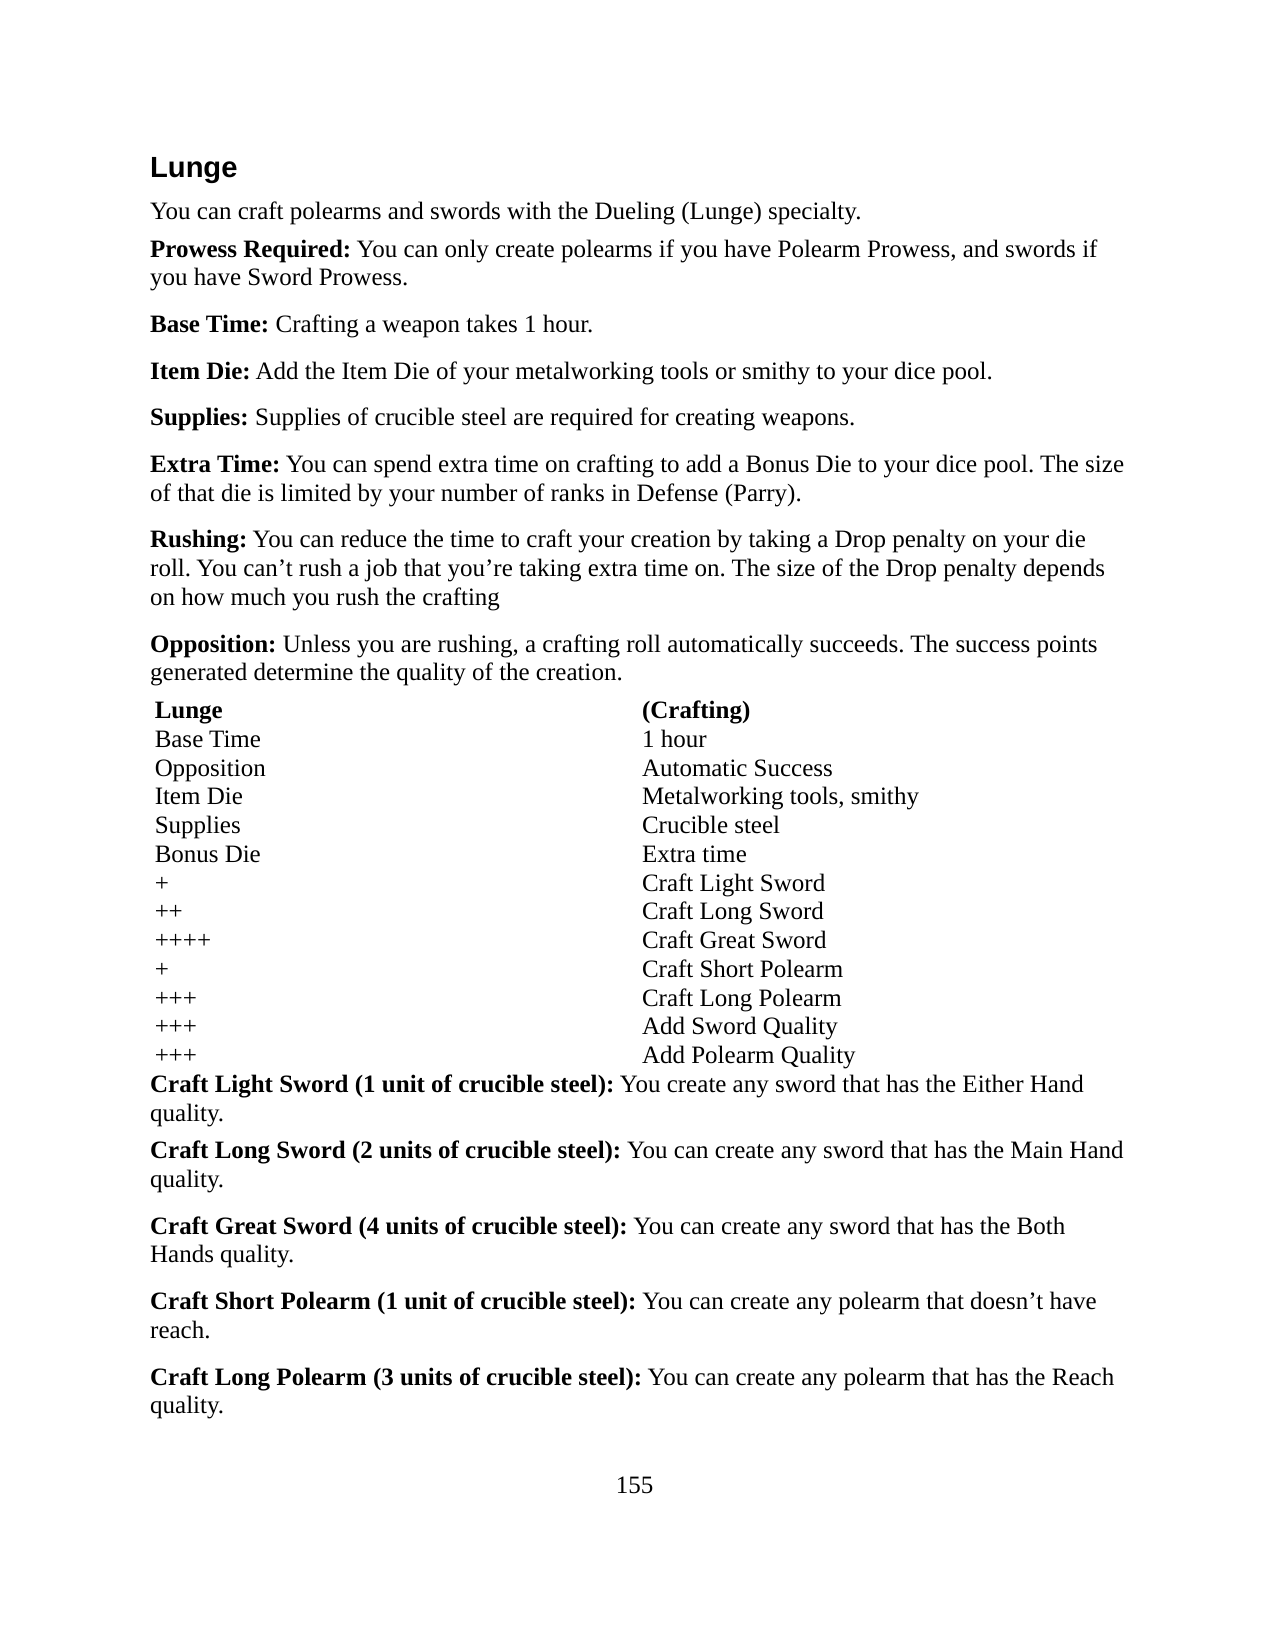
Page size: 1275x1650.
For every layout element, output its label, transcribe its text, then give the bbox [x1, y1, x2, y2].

table_cell Metalworking tools, smithy [638, 781, 1125, 810]
text Supplies: Supplies of crucible steel are required for creating weapons. [150, 402, 1125, 431]
table_cell Opposition [150, 753, 637, 781]
text You can craft polearms and swords with the Dueling (Lunge) specialty. [150, 196, 1125, 225]
text Craft Short Polearm (1 unit of crucible steel): You can create any polearm that doesn’t have reach. [150, 1286, 1125, 1344]
table_header Lunge [150, 695, 637, 724]
text Base Time: Crafting a weapon takes 1 hour. [150, 309, 1125, 338]
text Extra Time: You can spend extra time on crafting to add a Bonus Die to your dice pool. The size of that die is limited by your number of ranks in Defense (Parry). [150, 449, 1125, 507]
table_cell Bonus Die [150, 839, 637, 868]
text Rushing: You can reduce the time to craft your creation by taking a Drop penalty on your die roll. You can’t rush a job that you’re taking extra time on. The size of the Drop penalty depends on how much you rush the crafting [150, 524, 1125, 611]
table_cell Craft Long Sword [638, 896, 1125, 925]
table_cell 1 hour [638, 724, 1125, 753]
table_header (Crafting) [638, 695, 1125, 724]
table_cell ++++ [150, 925, 637, 954]
text Craft Great Sword (4 units of crucible steel): You can create any sword that has the Both Hands quality. [150, 1211, 1125, 1268]
table_cell Craft Long Polearm [638, 983, 1125, 1011]
table_cell + [150, 954, 637, 983]
table_cell +++ [150, 983, 637, 1011]
text Prowess Required: You can only create polearms if you have Polearm Prowess, and swords if you have Sword Prowess. [150, 234, 1125, 291]
table_cell + [150, 868, 637, 896]
text Craft Long Sword (2 units of crucible steel): You can create any sword that has the Main Hand quality. [150, 1135, 1125, 1193]
text Craft Long Polearm (3 units of crucible steel): You can create any polearm that has the Reach quality. [150, 1362, 1125, 1419]
table_cell Base Time [150, 724, 637, 753]
table_cell Add Sword Quality [638, 1011, 1125, 1040]
text Item Die: Add the Item Die of your metalworking tools or smithy to your dice pool. [150, 356, 1125, 384]
table_cell +++ [150, 1040, 637, 1069]
subtitle Lunge [150, 150, 1125, 183]
table_cell Item Die [150, 781, 637, 810]
text Opposition: Unless you are rushing, a crafting roll automatically succeeds. The success points generated determine the quality of the creation. [150, 629, 1125, 686]
table_cell Extra time [638, 839, 1125, 868]
table_cell Craft Light Sword [638, 868, 1125, 896]
text Craft Light Sword (1 unit of crucible steel): You create any sword that has the Either Hand quality. [150, 1069, 1125, 1126]
table_cell +++ [150, 1011, 637, 1040]
table_cell Supplies [150, 810, 637, 839]
table_cell Add Polearm Quality [638, 1040, 1125, 1069]
table_cell Craft Great Sword [638, 925, 1125, 954]
table_cell ++ [150, 896, 637, 925]
table_cell Automatic Success [638, 753, 1125, 781]
table_cell Craft Short Polearm [638, 954, 1125, 983]
table_cell Crucible steel [638, 810, 1125, 839]
